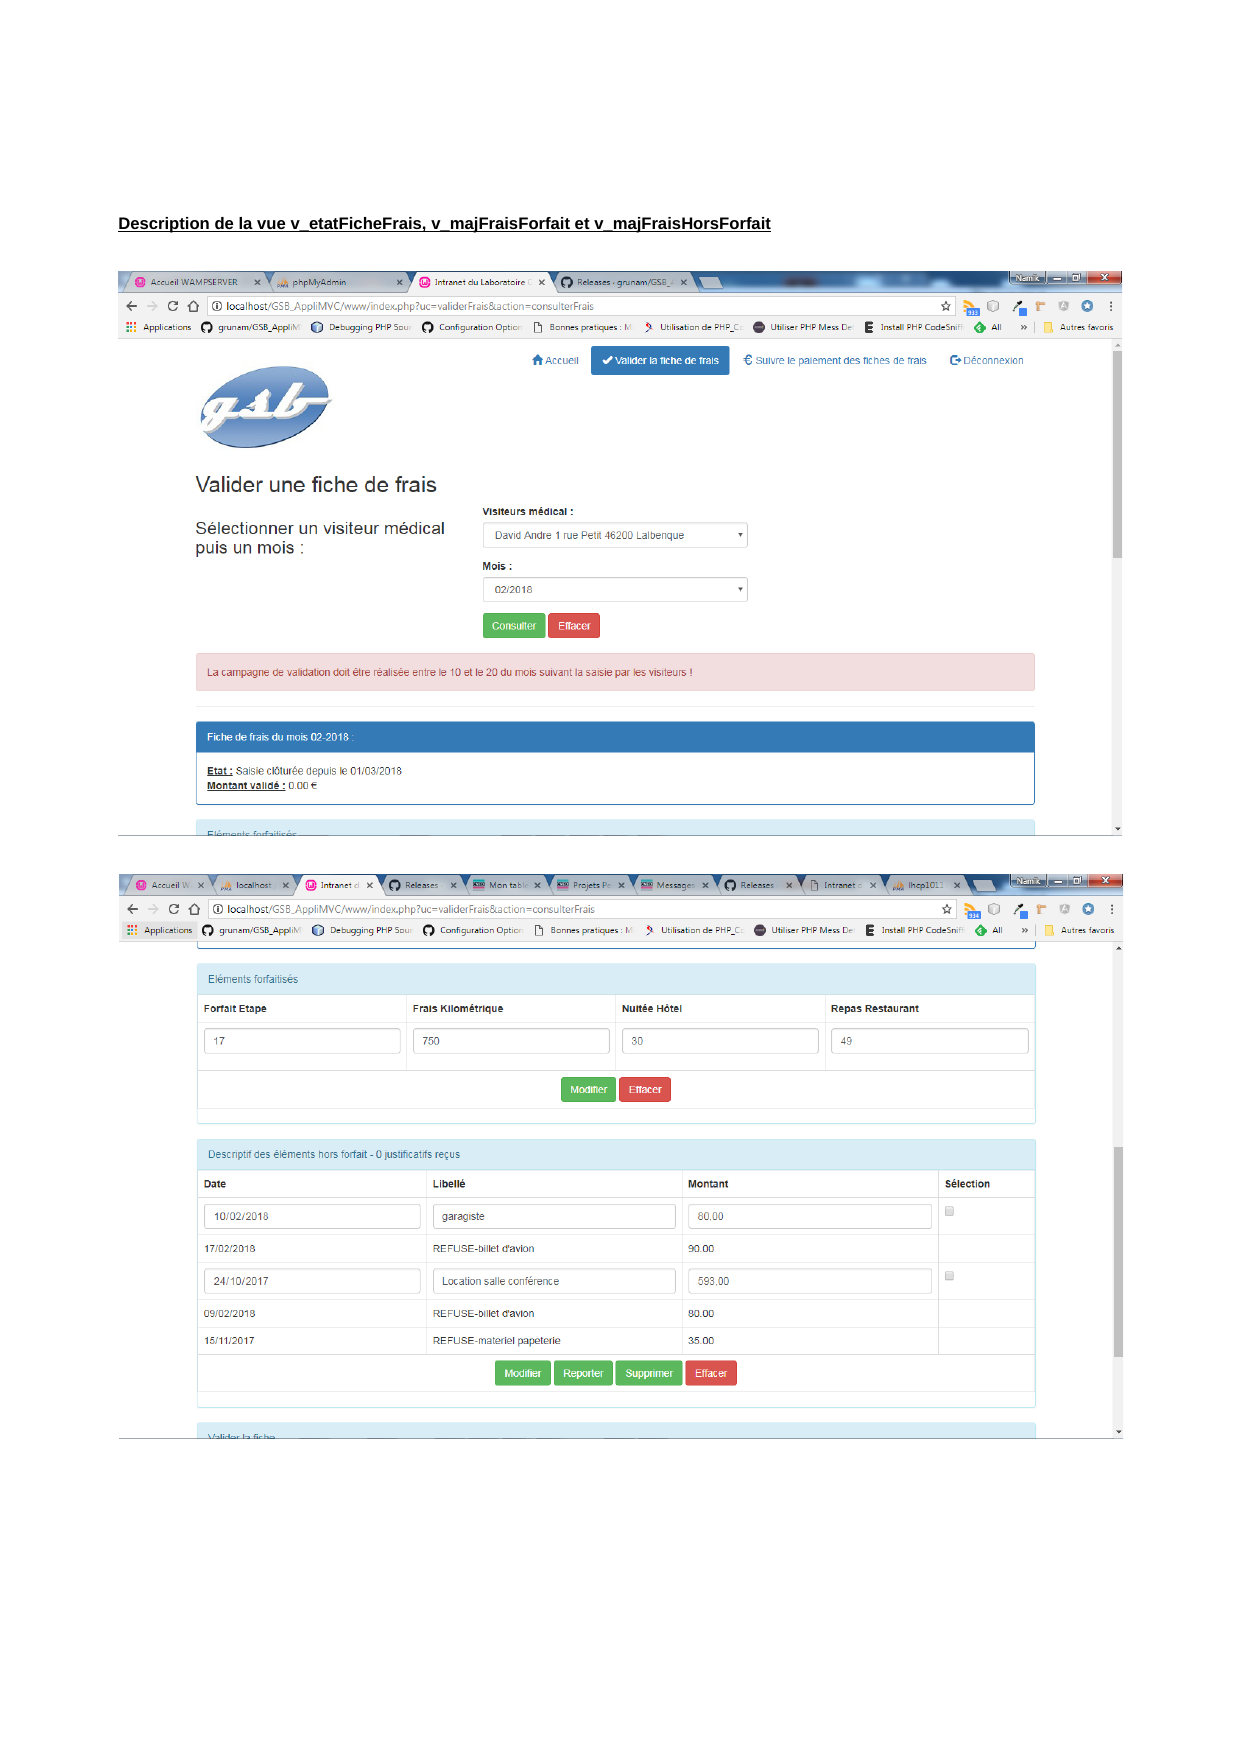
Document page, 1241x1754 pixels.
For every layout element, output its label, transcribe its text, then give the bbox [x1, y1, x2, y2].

text Description de la vue v_etatFicheFrais, v_majFraisForfait et v_majFraisHorsForfait [118, 214, 1122, 233]
picture [118, 271, 1123, 836]
picture [119, 874, 1124, 1439]
